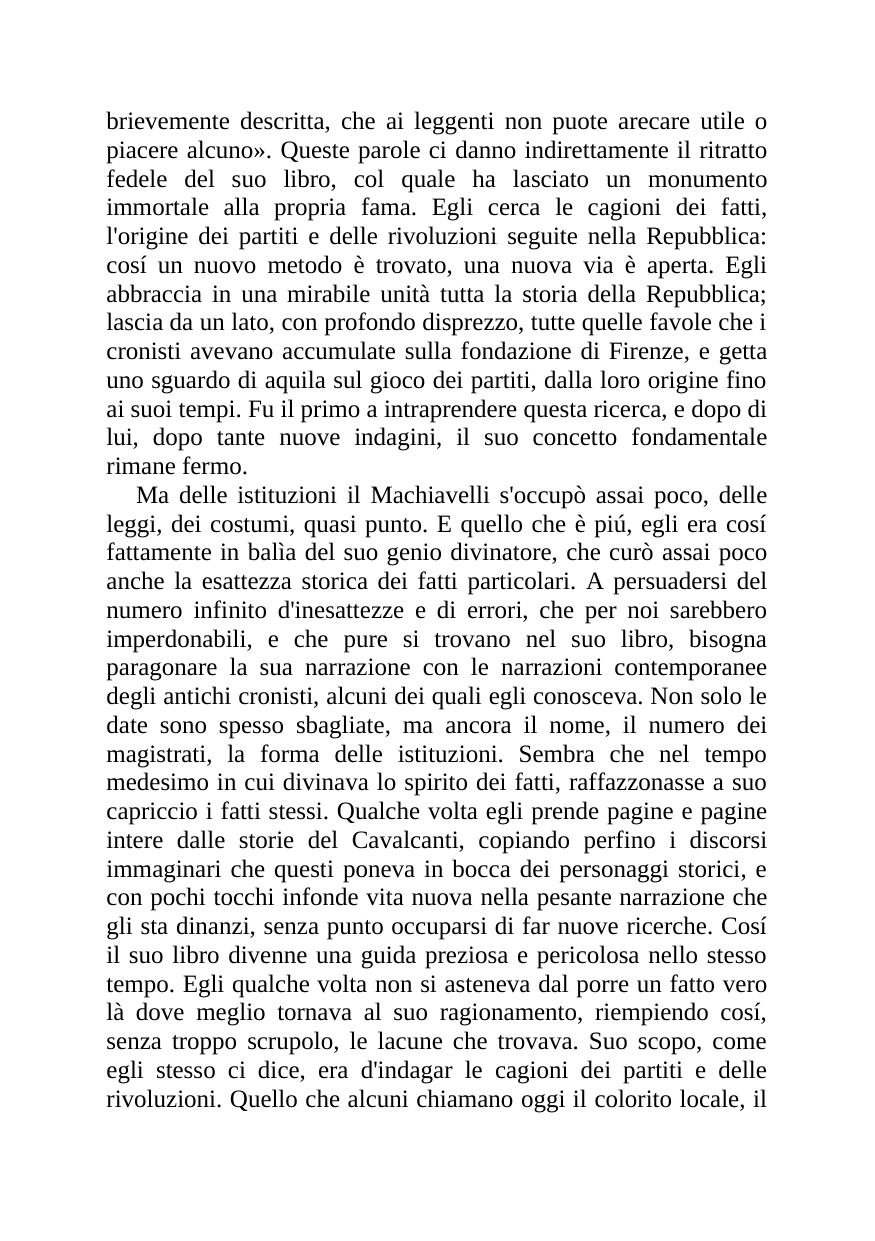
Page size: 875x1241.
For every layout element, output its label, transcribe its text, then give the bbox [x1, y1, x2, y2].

text Ma delle istituzioni il Machiavelli s'occupò assai poco, delle leggi, dei costumi, quasi punto. E quello che è piú, egli era cosí fattamente in balìa del suo genio divinatore, che curò assai poco anche la esattezza storica dei fatti particolari. A persuadersi del numero infinito d'inesattezze e di errori, che per noi sarebbero imperdonabili, e che pure si trovano nel suo libro, bisogna paragonare la sua narrazione con le narrazioni contemporanee degli antichi cronisti, alcuni dei quali egli conosceva. Non solo le date sono spesso sbagliate, ma ancora il nome, il numero dei magistrati, la forma delle istituzioni. Sembra che nel tempo medesimo in cui divinava lo spirito dei fatti, raffazzonasse a suo capriccio i fatti stessi. Qualche volta egli prende pagine e pagine intere dalle storie del Cavalcanti, copiando perfino i discorsi immaginari che questi poneva in bocca dei personaggi storici, e con pochi tocchi infonde vita nuova nella pesante narrazione che gli sta dinanzi, senza punto occuparsi di far nuove ricerche. Cosí il suo libro divenne una guida preziosa e pericolosa nello stesso tempo. Egli qualche volta non si asteneva dal porre un fatto vero là dove meglio tornava al suo ragionamento, riempiendo cosí, senza troppo scrupolo, le lacune che trovava. Suo scopo, come egli stesso ci dice, era d'indagar le cagioni dei partiti e delle rivoluzioni. Quello che alcuni chiamano oggi il colorito locale, il [106, 480, 768, 1112]
text brievemente descritta, che ai leggenti non puote arecare utile o piacere alcuno». Queste parole ci danno indirettamente il ritratto fedele del suo libro, col quale ha lasciato un monumento immortale alla propria fama. Egli cerca le cagioni dei fatti, l'origine dei partiti e delle rivoluzioni seguite nella Repubblica: cosí un nuovo metodo è trovato, una nuova via è aperta. Egli abbraccia in una mirabile unità tutta la storia della Repubblica; lascia da un lato, con profondo disprezzo, tutte quelle favole che i cronisti avevano accumulate sulla fondazione di Firenze, e getta uno sguardo di aquila sul gioco dei partiti, dalla loro origine fino ai suoi tempi. Fu il primo a intraprendere questa ricerca, e dopo di lui, dopo tante nuove indagini, il suo concetto fondamentale rimane fermo. [106, 106, 768, 480]
